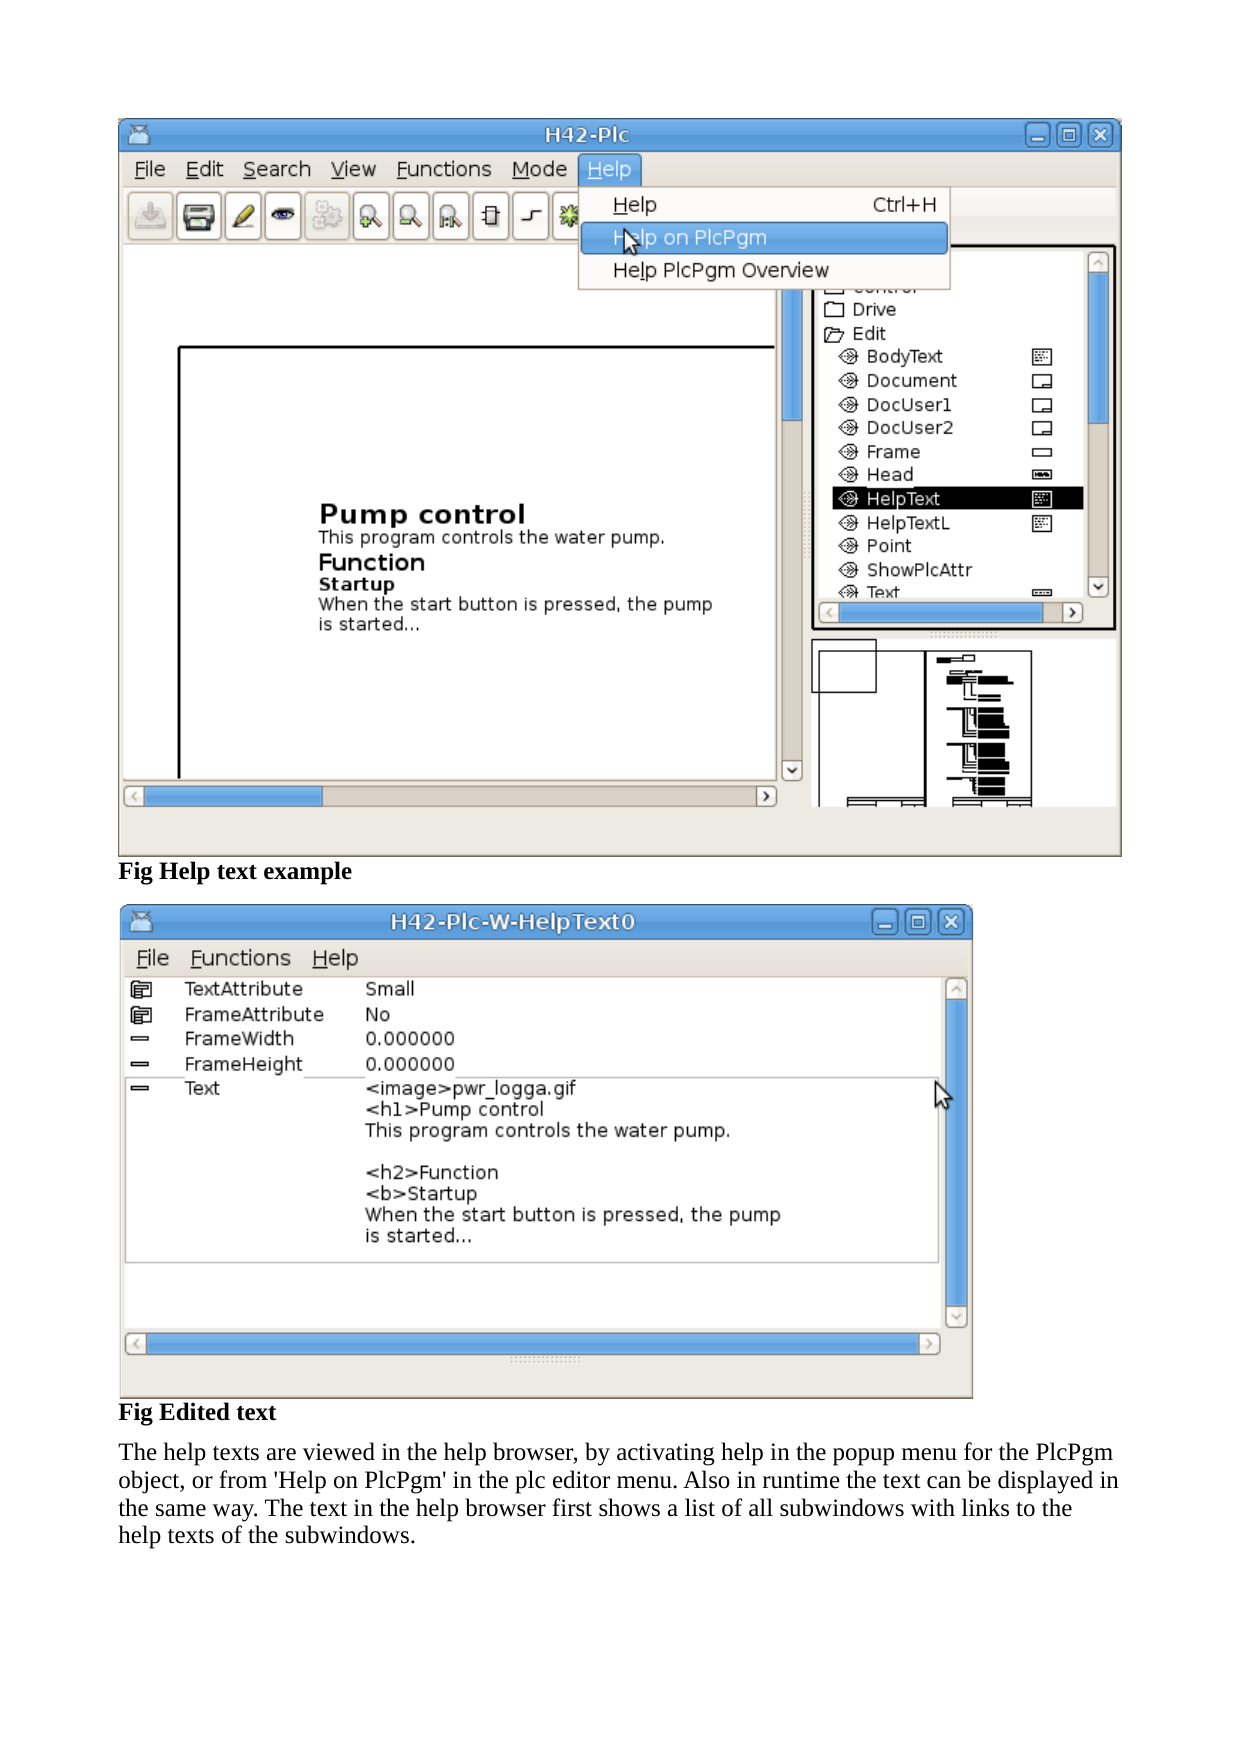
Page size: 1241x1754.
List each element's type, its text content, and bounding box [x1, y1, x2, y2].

text Fig Edited text [118, 1399, 1122, 1426]
text Fig Help text example [118, 857, 1122, 885]
picture [119, 904, 974, 1399]
picture [118, 118, 1122, 857]
text The help texts are viewed in the help browser, by activating help in the popup menu for the PlcPgm object, or from 'Help on PlcPgm' in the plc editor menu. Also in runtime the text can be displayed in the same way. The text in the help browser first shows a list of all subwindows with links to the help texts of the subwindows. [118, 1438, 1122, 1549]
